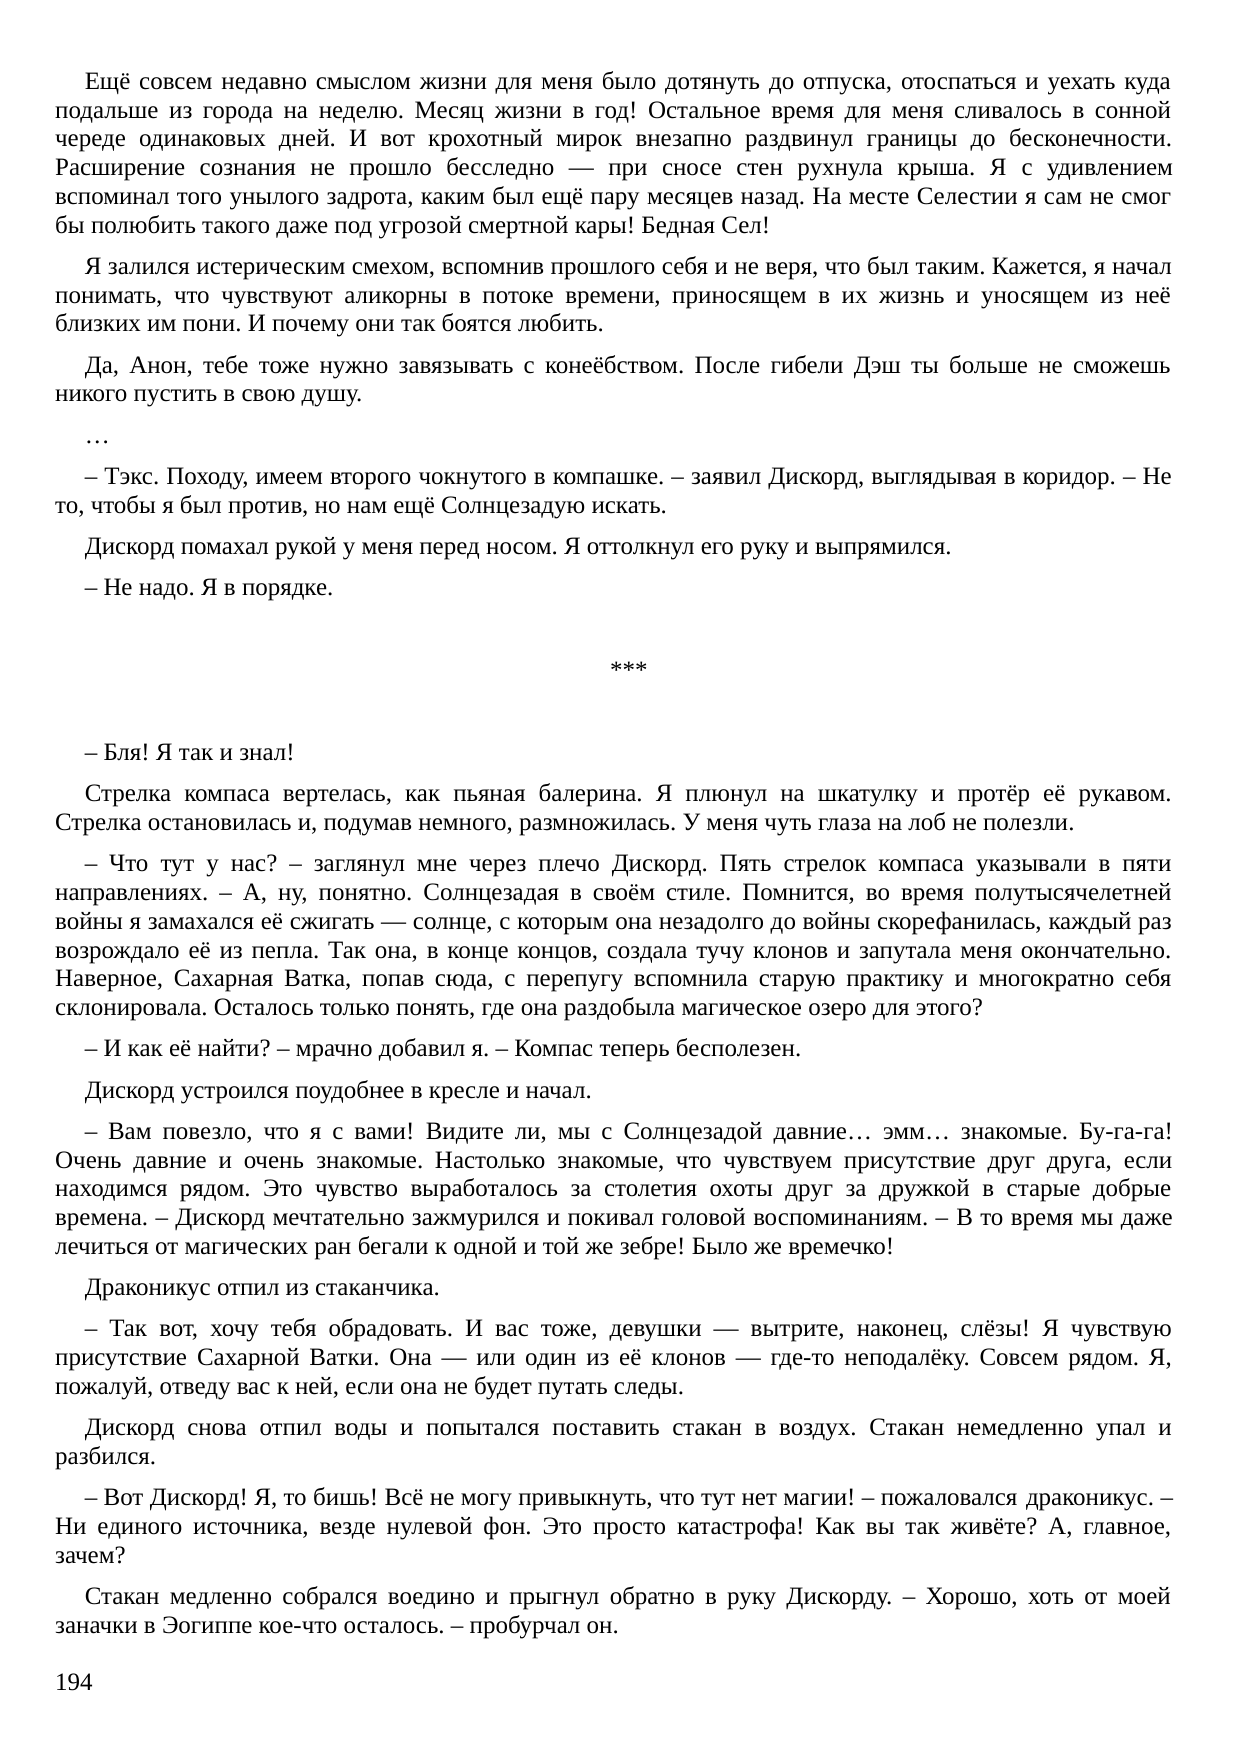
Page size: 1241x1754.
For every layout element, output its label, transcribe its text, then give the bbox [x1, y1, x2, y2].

text Да, Анон, тебе тоже нужно завязывать с конеёбством. После гибели Дэш ты больше не сможешь никого пустить в свою душу. [55, 350, 1173, 407]
text Я залился истерическим смехом, вспомнив прошлого себя и не веря, что был таким. Кажется, я начал понимать, что чувствуют аликорны в потоке времени, приносящем в их жизнь и уносящем из неё близких им пони. И почему они так боятся любить. [55, 251, 1173, 337]
text *** [55, 655, 1173, 683]
text – Вот Дискорд! Я, то бишь! Всё не могу привыкнуть, что тут нет магии! – пожаловался драконикус. – Ни единого источника, везде нулевой фон. Это просто катастрофа! Как вы так живёте? А, главное, зачем? [55, 1482, 1173, 1568]
text Ещё совсем недавно смыслом жизни для меня было дотянуть до отпуска, отоспаться и уехать куда подальше из города на неделю. Месяц жизни в год! Остальное время для меня сливалось в сонной череде одинаковых дней. И вот крохотный мирок внезапно раздвинул границы до бесконечности. Расширение сознания не прошло бесследно — при сносе стен рухнула крыша. Я с удивлением вспоминал того унылого задрота, каким был ещё пару месяцев назад. На месте Селестии я сам не смог бы полюбить такого даже под угрозой смертной кары! Бедная Сел! [55, 66, 1173, 238]
text – Тэкс. Походу, имеем второго чокнутого в компашке. – заявил Дискорд, выглядывая в коридор. – Не то, чтобы я был против, но нам ещё Солнцезадую искать. [55, 461, 1173, 518]
text – Что тут у нас? – заглянул мне через плечо Дискорд. Пять стрелок компаса указывали в пяти направлениях. – А, ну, понятно. Солнцезадая в своём стиле. Помнится, во время полутысячелетней войны я замахался её сжигать — солнце, с которым она незадолго до войны скорефанилась, каждый раз возрождало её из пепла. Так она, в конце концов, создала тучу клонов и запутала меня окончательно. Наверное, Сахарная Ватка, попав сюда, с перепугу вспомнила старую практику и многократно себя склонировала. Осталось только понять, где она раздобыла магическое озеро для этого? [55, 848, 1173, 1021]
text – И как её найти? – мрачно добавил я. – Компас теперь бесполезен. [55, 1033, 1173, 1062]
text Дискорд помахал рукой у меня перед носом. Я оттолкнул его руку и выпрямился. [55, 531, 1173, 560]
text Дискорд снова отпил воды и попытался поставить стакан в воздух. Стакан немедленно упал и разбился. [55, 1412, 1173, 1470]
text Дискорд устроился поудобнее в кресле и начал. [55, 1075, 1173, 1103]
text – Бля! Я так и знал! [55, 737, 1173, 766]
text – Вам повезло, что я с вами! Видите ли, мы с Солнцезадой давние… эмм… знакомые. Бу-га-га! Очень давние и очень знакомые. Настолько знакомые, что чувствуем присутствие друг друга, если находимся рядом. Это чувство выработалось за столетия охоты друг за дружкой в старые добрые времена. – Дискорд мечтательно зажмурился и покивал головой воспоминаниям. – В то время мы даже лечиться от магических ран бегали к одной и той же зебре! Было же времечко! [55, 1116, 1173, 1260]
text Стрелка компаса вертелась, как пьяная балерина. Я плюнул на шкатулку и протёр её рукавом. Стрелка остановилась и, подумав немного, размножилась. У меня чуть глаза на лоб не полезли. [55, 778, 1173, 836]
text Драконикус отпил из стаканчика. [55, 1272, 1173, 1301]
text Стакан медленно собрался воедино и прыгнул обратно в руку Дискорду. – Хорошо, хоть от моей заначки в Эогиппе кое-что осталось. – пробурчал он. [55, 1581, 1173, 1638]
text – Так вот, хочу тебя обрадовать. И вас тоже, девушки — вытрите, наконец, слёзы! Я чувствую присутствие Сахарной Ватки. Она — или один из её клонов — где-то неподалёку. Совсем рядом. Я, пожалуй, отведу вас к ней, если она не будет путать следы. [55, 1313, 1173, 1400]
text … [55, 420, 1173, 448]
text – Не надо. Я в порядке. [55, 572, 1173, 601]
